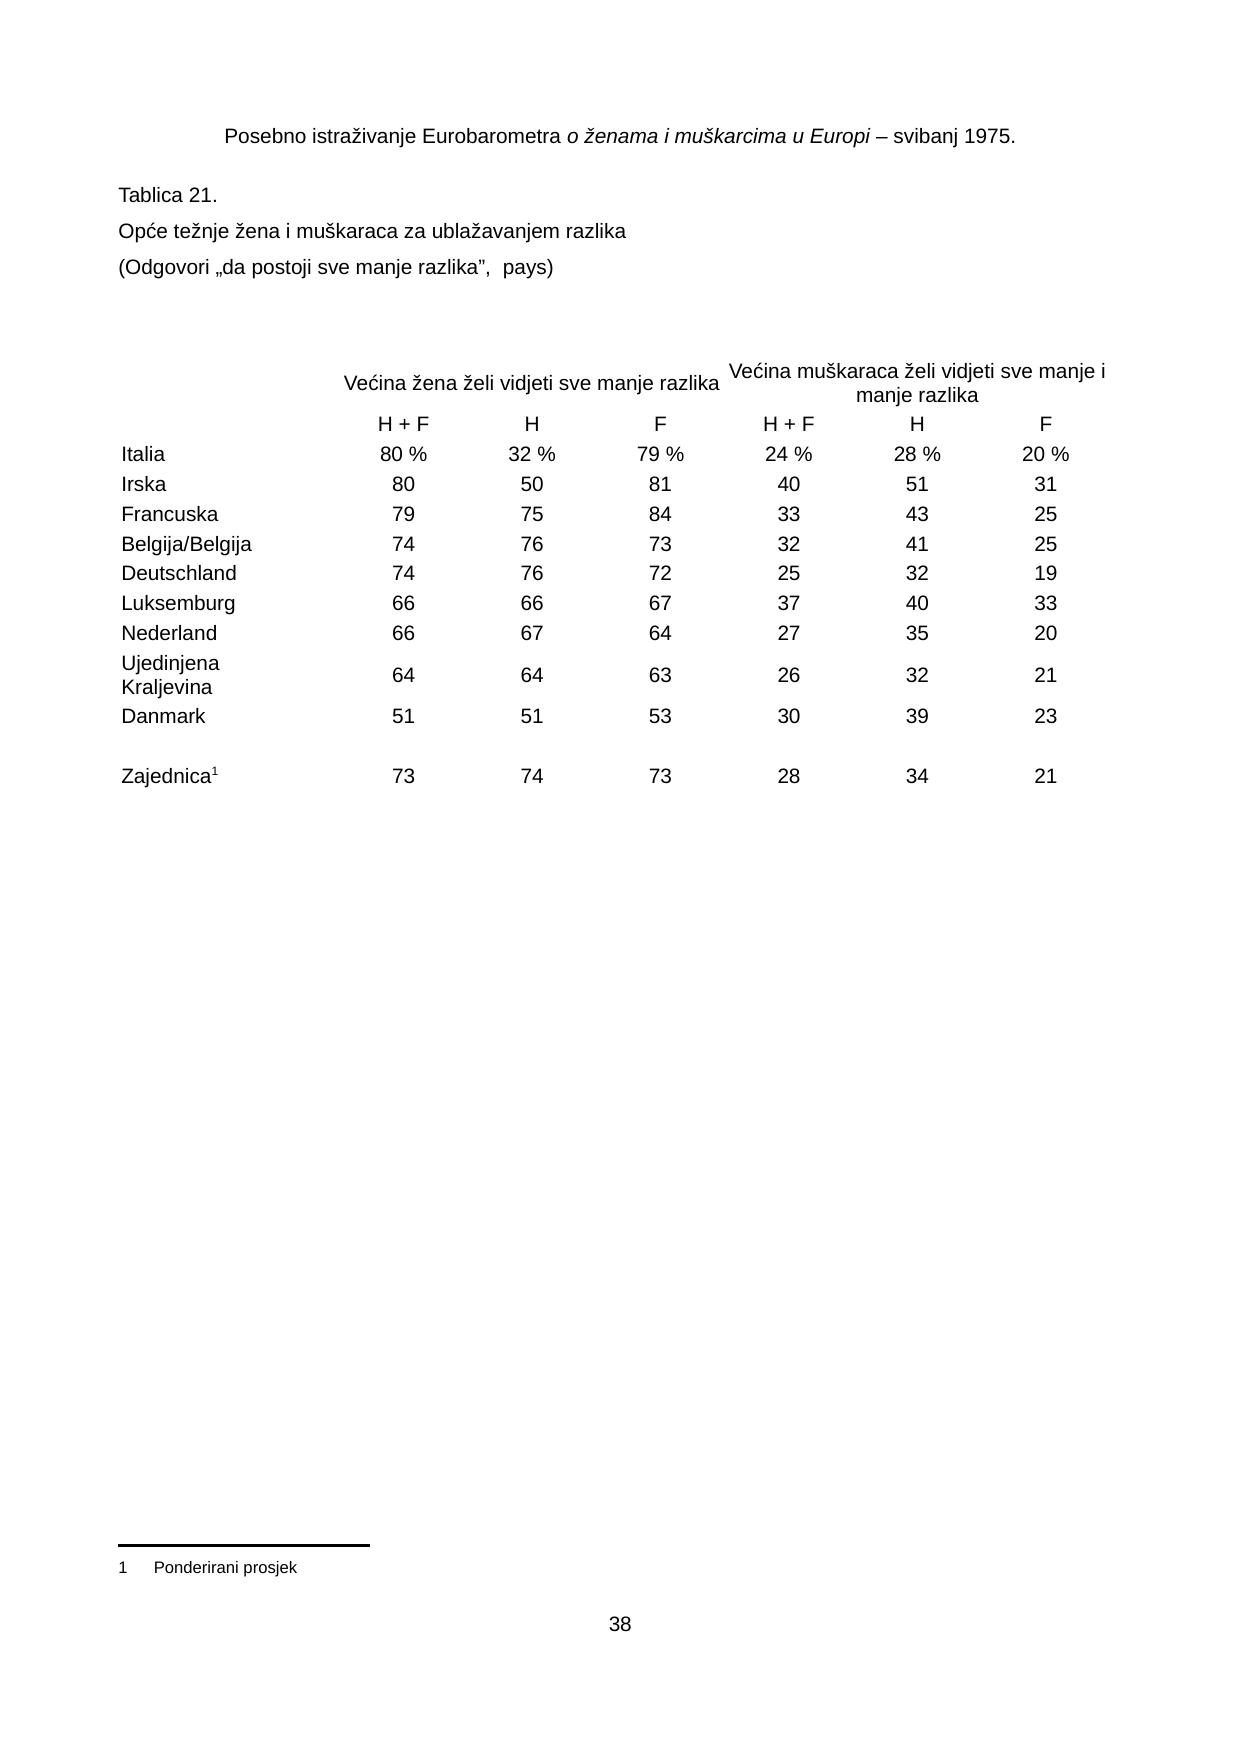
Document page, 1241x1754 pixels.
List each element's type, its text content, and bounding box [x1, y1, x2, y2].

table_cell 73 [339, 761, 468, 791]
table_cell 30 [725, 701, 853, 731]
table_cell Belgija/Belgija [118, 529, 313, 558]
table_cell [596, 731, 724, 761]
table_cell 75 [468, 499, 596, 528]
table_cell H + F [339, 409, 468, 439]
table_cell F [596, 409, 724, 439]
table_cell 66 [339, 588, 468, 618]
table_cell 31 [981, 469, 1110, 499]
table_cell 32 [725, 529, 853, 558]
table_cell H [468, 409, 596, 439]
table_cell Zajednica [118, 761, 313, 791]
table_header Većina muškaraca želi vidjeti sve manje i manje razlika [725, 356, 1110, 409]
table_cell 26 [725, 648, 853, 701]
table_cell 63 [596, 648, 724, 701]
table_header [314, 356, 339, 409]
table_cell 66 [468, 588, 596, 618]
table_cell 53 [596, 701, 724, 731]
table_cell 27 [725, 618, 853, 648]
table_cell H [853, 409, 981, 439]
table_cell [725, 731, 853, 761]
table_cell [314, 469, 339, 499]
table_cell 24 % [725, 439, 853, 469]
table_cell 34 [853, 761, 981, 791]
table_cell 81 [596, 469, 724, 499]
table_cell 74 [339, 558, 468, 588]
table_cell [314, 701, 339, 731]
table_cell [314, 558, 339, 588]
table_cell 35 [853, 618, 981, 648]
table_header Većina žena želi vidjeti sve manje razlika [339, 356, 724, 409]
table_cell 64 [596, 618, 724, 648]
table_cell 40 [853, 588, 981, 618]
table_cell 20 % [981, 439, 1110, 469]
table_cell [314, 618, 339, 648]
table_cell 19 [981, 558, 1110, 588]
table_cell 40 [725, 469, 853, 499]
table_cell 80 [339, 469, 468, 499]
table_cell [118, 731, 313, 761]
table_cell 25 [981, 499, 1110, 528]
table_cell Irska [118, 469, 313, 499]
table_cell 76 [468, 529, 596, 558]
table_cell 23 [981, 701, 1110, 731]
table_cell 21 [981, 648, 1110, 701]
table_cell Luksemburg [118, 588, 313, 618]
table_cell [314, 529, 339, 558]
table_cell 28 % [853, 439, 981, 469]
table_cell 20 [981, 618, 1110, 648]
table_cell 76 [468, 558, 596, 588]
table_cell 28 [725, 761, 853, 791]
table_header [118, 356, 313, 409]
table_cell 72 [596, 558, 724, 588]
table_cell 73 [596, 761, 724, 791]
text Tablica 21. [118, 183, 1122, 207]
table_cell 32 % [468, 439, 596, 469]
table_cell 41 [853, 529, 981, 558]
table_cell [339, 731, 468, 761]
table_cell 66 [339, 618, 468, 648]
table_cell [314, 409, 339, 439]
table_cell [314, 439, 339, 469]
table_cell 84 [596, 499, 724, 528]
table_cell 64 [468, 648, 596, 701]
table_cell [468, 731, 596, 761]
table_cell 21 [981, 761, 1110, 791]
table_cell Danmark [118, 701, 313, 731]
table_cell 51 [853, 469, 981, 499]
table_cell 25 [725, 558, 853, 588]
table_cell 33 [981, 588, 1110, 618]
table_cell 80 % [339, 439, 468, 469]
table_cell [314, 731, 339, 761]
table_cell Italia [118, 439, 313, 469]
text (Odgovori „da postoji sve manje razlika”, pays) [118, 254, 1122, 278]
table_cell H + F [725, 409, 853, 439]
table_cell [314, 499, 339, 528]
table_cell [314, 588, 339, 618]
table_cell 43 [853, 499, 981, 528]
table_cell 51 [468, 701, 596, 731]
table_cell 79 [339, 499, 468, 528]
table_cell 74 [468, 761, 596, 791]
table_cell Ujedinjena Kraljevina [118, 648, 313, 701]
table_cell 74 [339, 529, 468, 558]
table_cell 79 % [596, 439, 724, 469]
table_cell 37 [725, 588, 853, 618]
table_cell Francuska [118, 499, 313, 528]
table_cell 67 [596, 588, 724, 618]
table_cell 64 [339, 648, 468, 701]
table_cell 51 [339, 701, 468, 731]
table_cell [853, 731, 981, 761]
table_cell [981, 731, 1110, 761]
table_cell 32 [853, 558, 981, 588]
table_cell F [981, 409, 1110, 439]
table_cell 39 [853, 701, 981, 731]
table_cell [314, 648, 339, 701]
table_cell [118, 409, 313, 439]
table_cell 73 [596, 529, 724, 558]
table_cell [314, 761, 339, 791]
table_cell Nederland [118, 618, 313, 648]
table_cell 67 [468, 618, 596, 648]
table_cell Deutschland [118, 558, 313, 588]
table_cell 33 [725, 499, 853, 528]
table_cell 50 [468, 469, 596, 499]
table_cell 25 [981, 529, 1110, 558]
text Opće težnje žena i muškaraca za ublažavanjem razlika [118, 219, 1122, 243]
table_cell 32 [853, 648, 981, 701]
